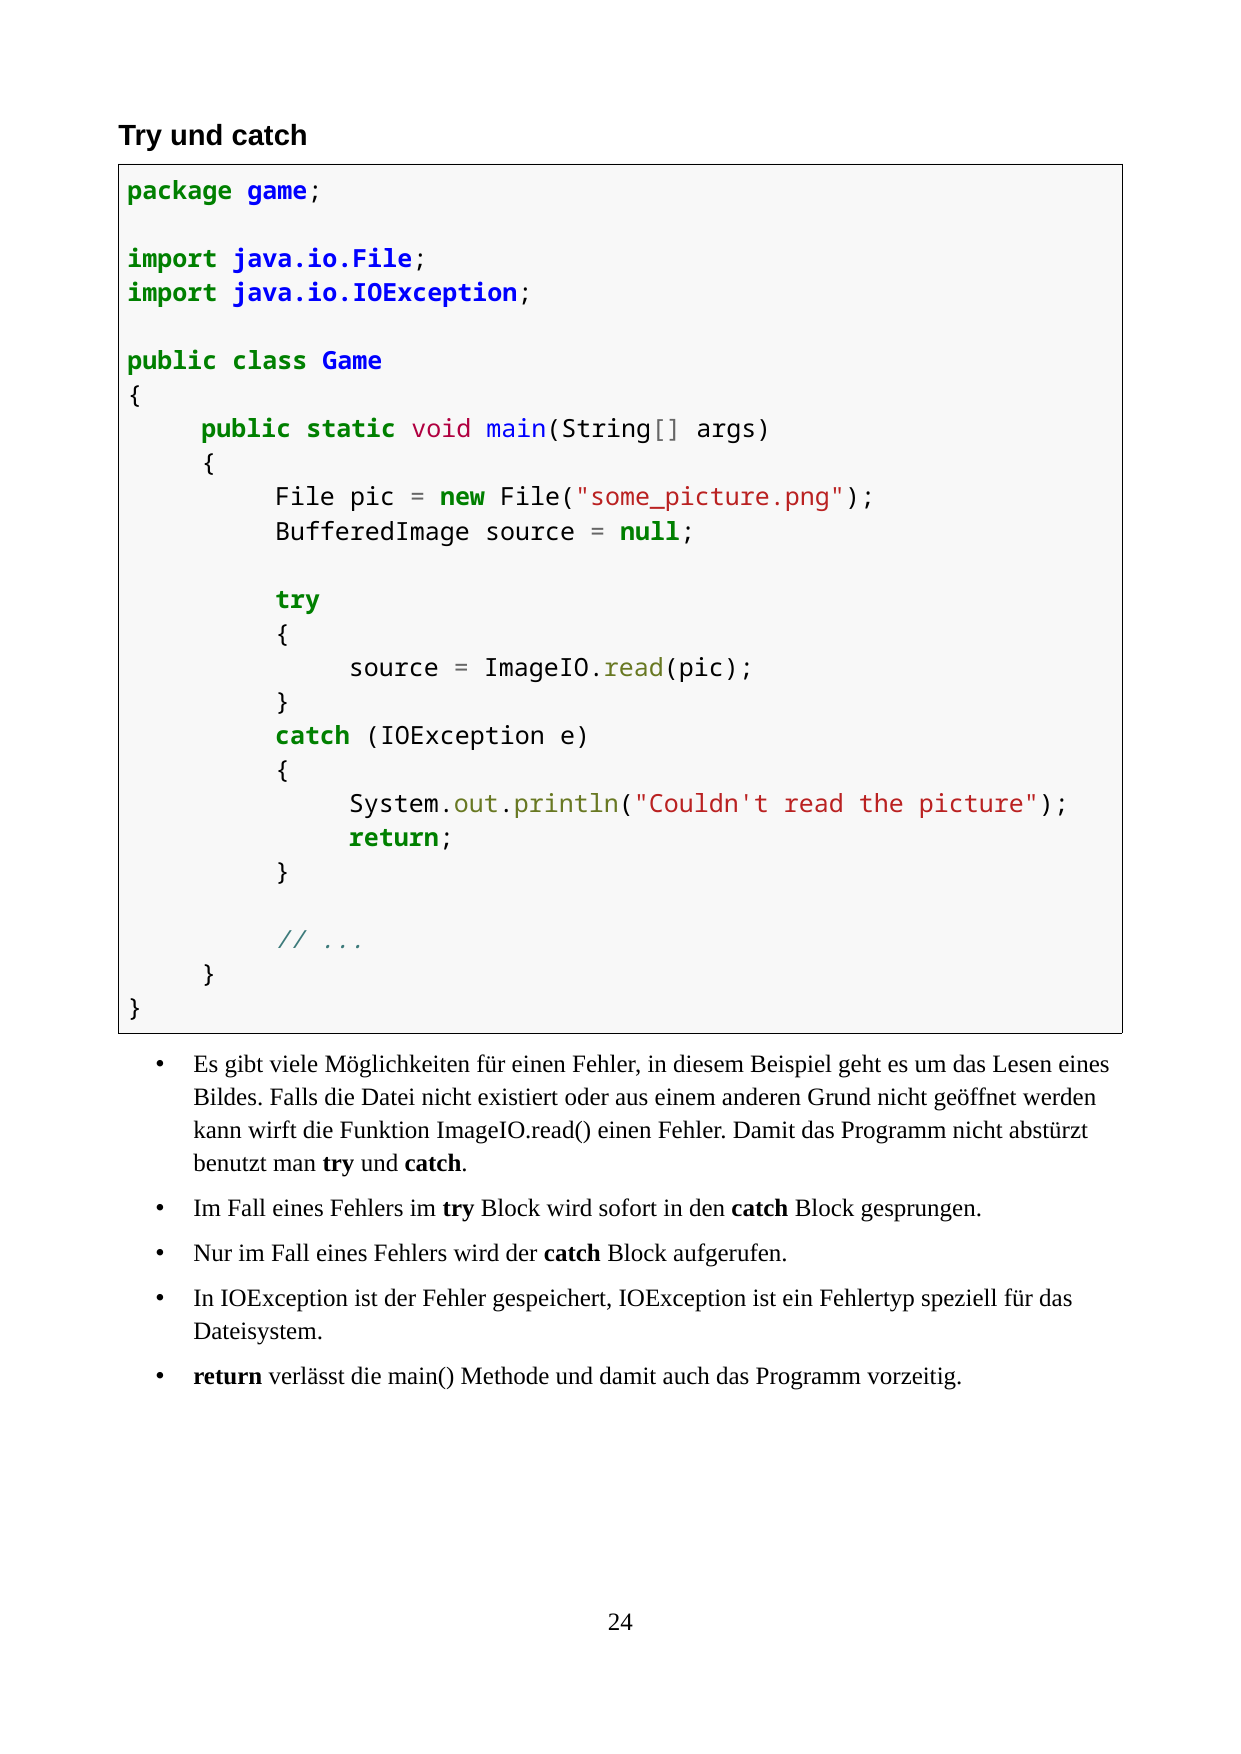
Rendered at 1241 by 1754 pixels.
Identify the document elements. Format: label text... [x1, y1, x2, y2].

list Es gibt viele Möglichkeiten für einen Fehler, in diesem Beispiel geht es um das Lesen eines Bildes. Falls die Datei nicht existiert oder aus einem anderen Grund nicht geöffnet werden kann wirft die Funktion ImageIO.read() einen Fehler. Damit das Programm nicht abstürzt benutzt man try und catch. [156, 1034, 1122, 1177]
text BufferedImage source = null; [127, 513, 1113, 547]
text import java.io.File; [127, 241, 1113, 275]
list Im Fall eines Fehlers im try Block wird sofort in den catch Block gesprungen. [156, 1193, 1122, 1222]
text // ... [127, 922, 1113, 956]
text { [127, 445, 1113, 479]
text { [127, 752, 1113, 786]
text catch (IOException e) [127, 717, 1113, 752]
subtitle Try und catch [94, 118, 1122, 152]
text return; [127, 820, 1113, 854]
text } [127, 683, 1113, 717]
text { [127, 615, 1113, 649]
text } [127, 990, 1113, 1024]
text source = ImageIO.read(pic); [127, 649, 1113, 683]
list In IOException ist der Fehler gespeichert, IOException ist ein Fehlertyp speziell für das Dateisystem. [156, 1283, 1122, 1345]
text public class Game [127, 343, 1113, 377]
text File pic = new File("some_picture.png"); [127, 479, 1113, 513]
text try [127, 581, 1113, 615]
list Nur im Fall eines Fehlers wird der catch Block aufgerufen. [156, 1238, 1122, 1267]
list return verlässt die main() Methode und damit auch das Programm vorzeitig. [156, 1361, 1122, 1389]
text System.out.println("Couldn't read the picture"); [127, 786, 1113, 820]
text package game; [127, 172, 1113, 207]
text import java.io.IOException; [127, 275, 1113, 309]
text public static void main(String[] args) [127, 411, 1113, 445]
text } [127, 854, 1113, 888]
text { [127, 377, 1113, 411]
text } [127, 956, 1113, 990]
